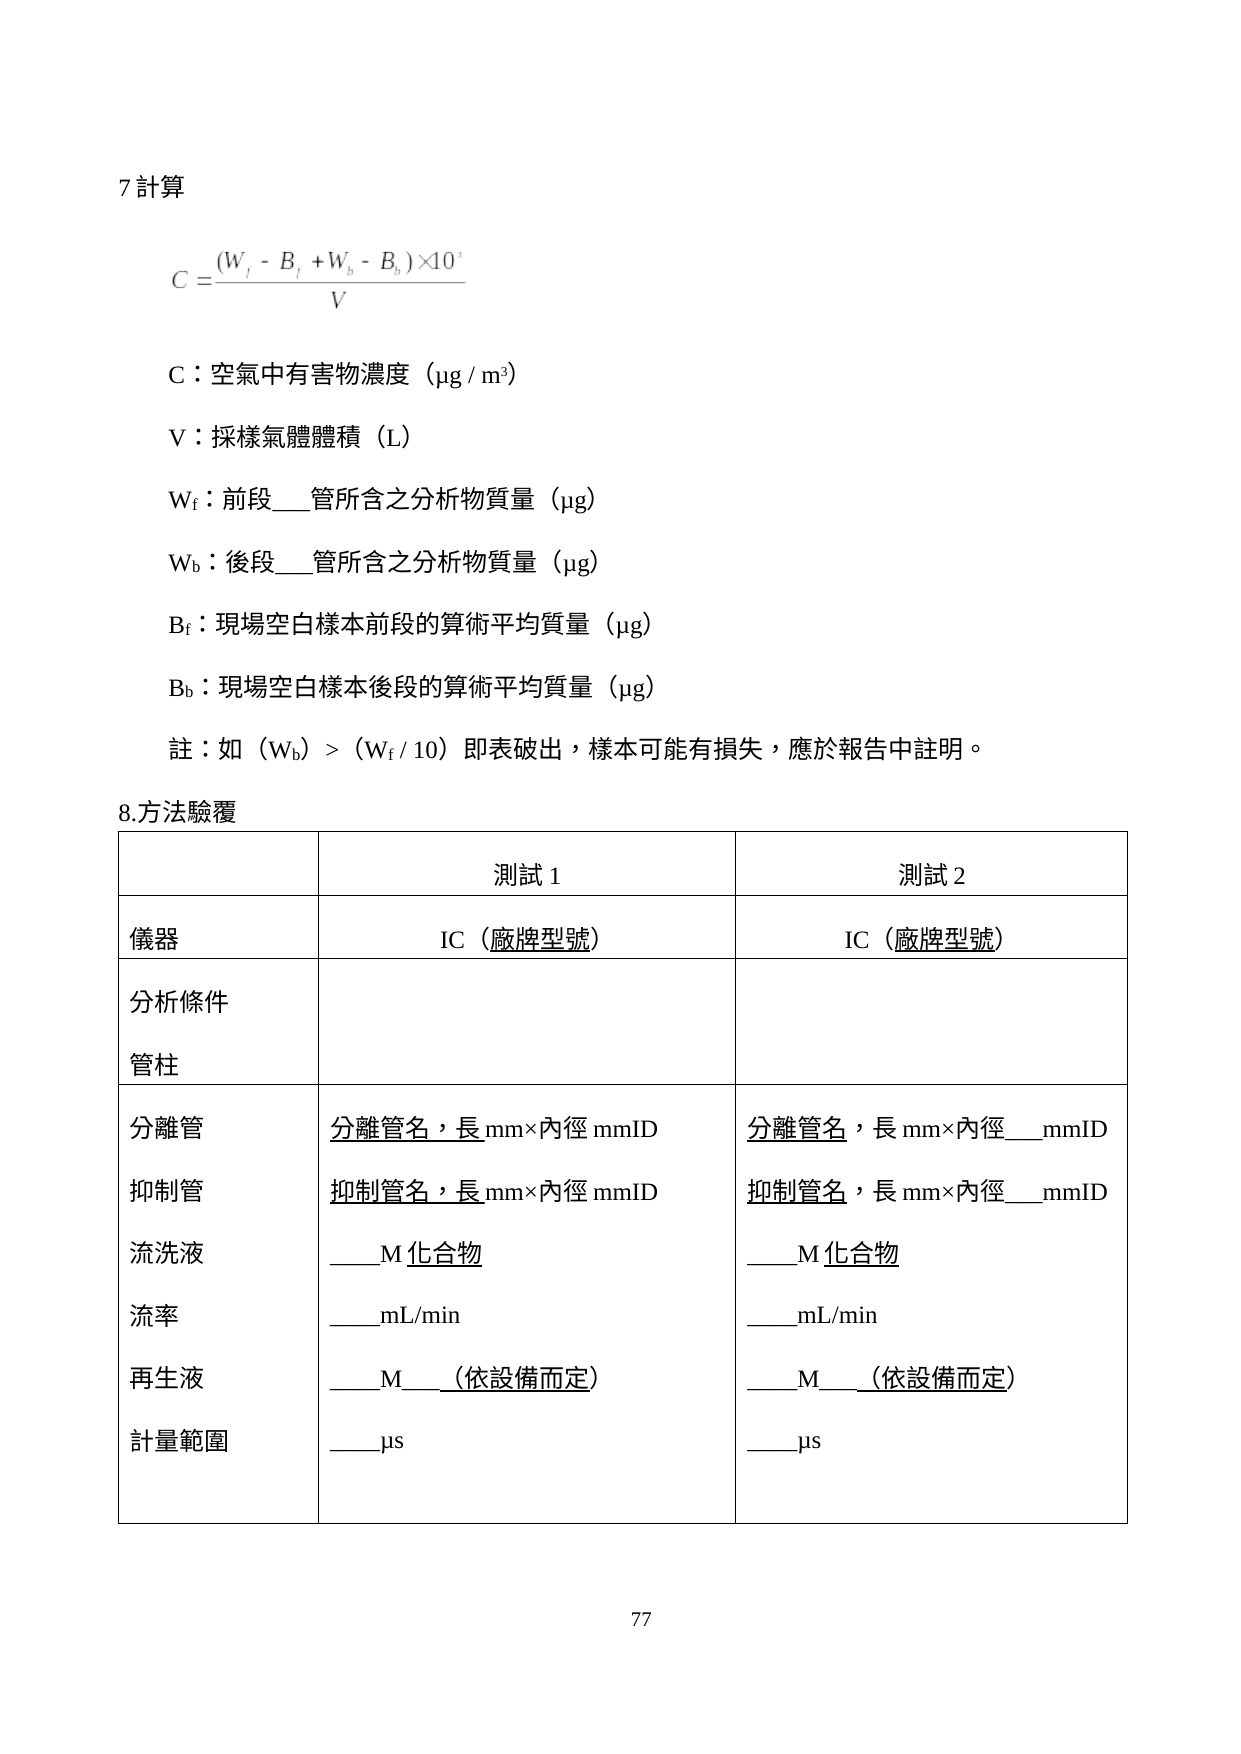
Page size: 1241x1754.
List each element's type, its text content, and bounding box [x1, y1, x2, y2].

table_cell 分離管名，長mm×內徑mmID 抑制管名，長mm×內徑mmID ____M化合物 ____mL/min ____M___（依設備而定） ____µs [319, 1085, 735, 1523]
table_cell [319, 959, 735, 1084]
text 8.方法驗覆 [118, 768, 1122, 831]
table_cell 分離管 抑制管 流洗液 流率 再生液 計量範圍 [119, 1085, 318, 1523]
text Bf：現場空白樣本前段的算術平均質量（µg） [118, 581, 1122, 643]
table_cell 分離管名，長mm×內徑___mmID 抑制管名，長mm×內徑___mmID ____M化合物 ____mL/min ____M___（依設備而定） ____µs [736, 1085, 1127, 1523]
table_header 測試2 [736, 832, 1127, 894]
text Bb：現場空白樣本後段的算術平均質量（µg） [118, 643, 1122, 706]
table_header [119, 832, 318, 894]
table_cell 儀器 [119, 896, 318, 958]
table_cell IC（廠牌型號） [319, 896, 735, 958]
text 註：如（Wb）>（Wf / 10）即表破出，樣本可能有損失，應於報告中註明。 [118, 706, 1122, 768]
table_cell 分析條件 管柱 [119, 959, 318, 1084]
text V：採樣氣體體積（L） [118, 393, 1122, 456]
text C：空氣中有害物濃度（µg / m3） [118, 331, 1122, 393]
table_cell IC（廠牌型號） [736, 896, 1127, 958]
table_header 測試1 [319, 832, 735, 894]
text Wb：後段___管所含之分析物質量（µg） [118, 518, 1122, 581]
text 7計算 [118, 143, 1122, 206]
table_cell [736, 959, 1127, 1084]
text Wf：前段___管所含之分析物質量（µg） [118, 456, 1122, 518]
